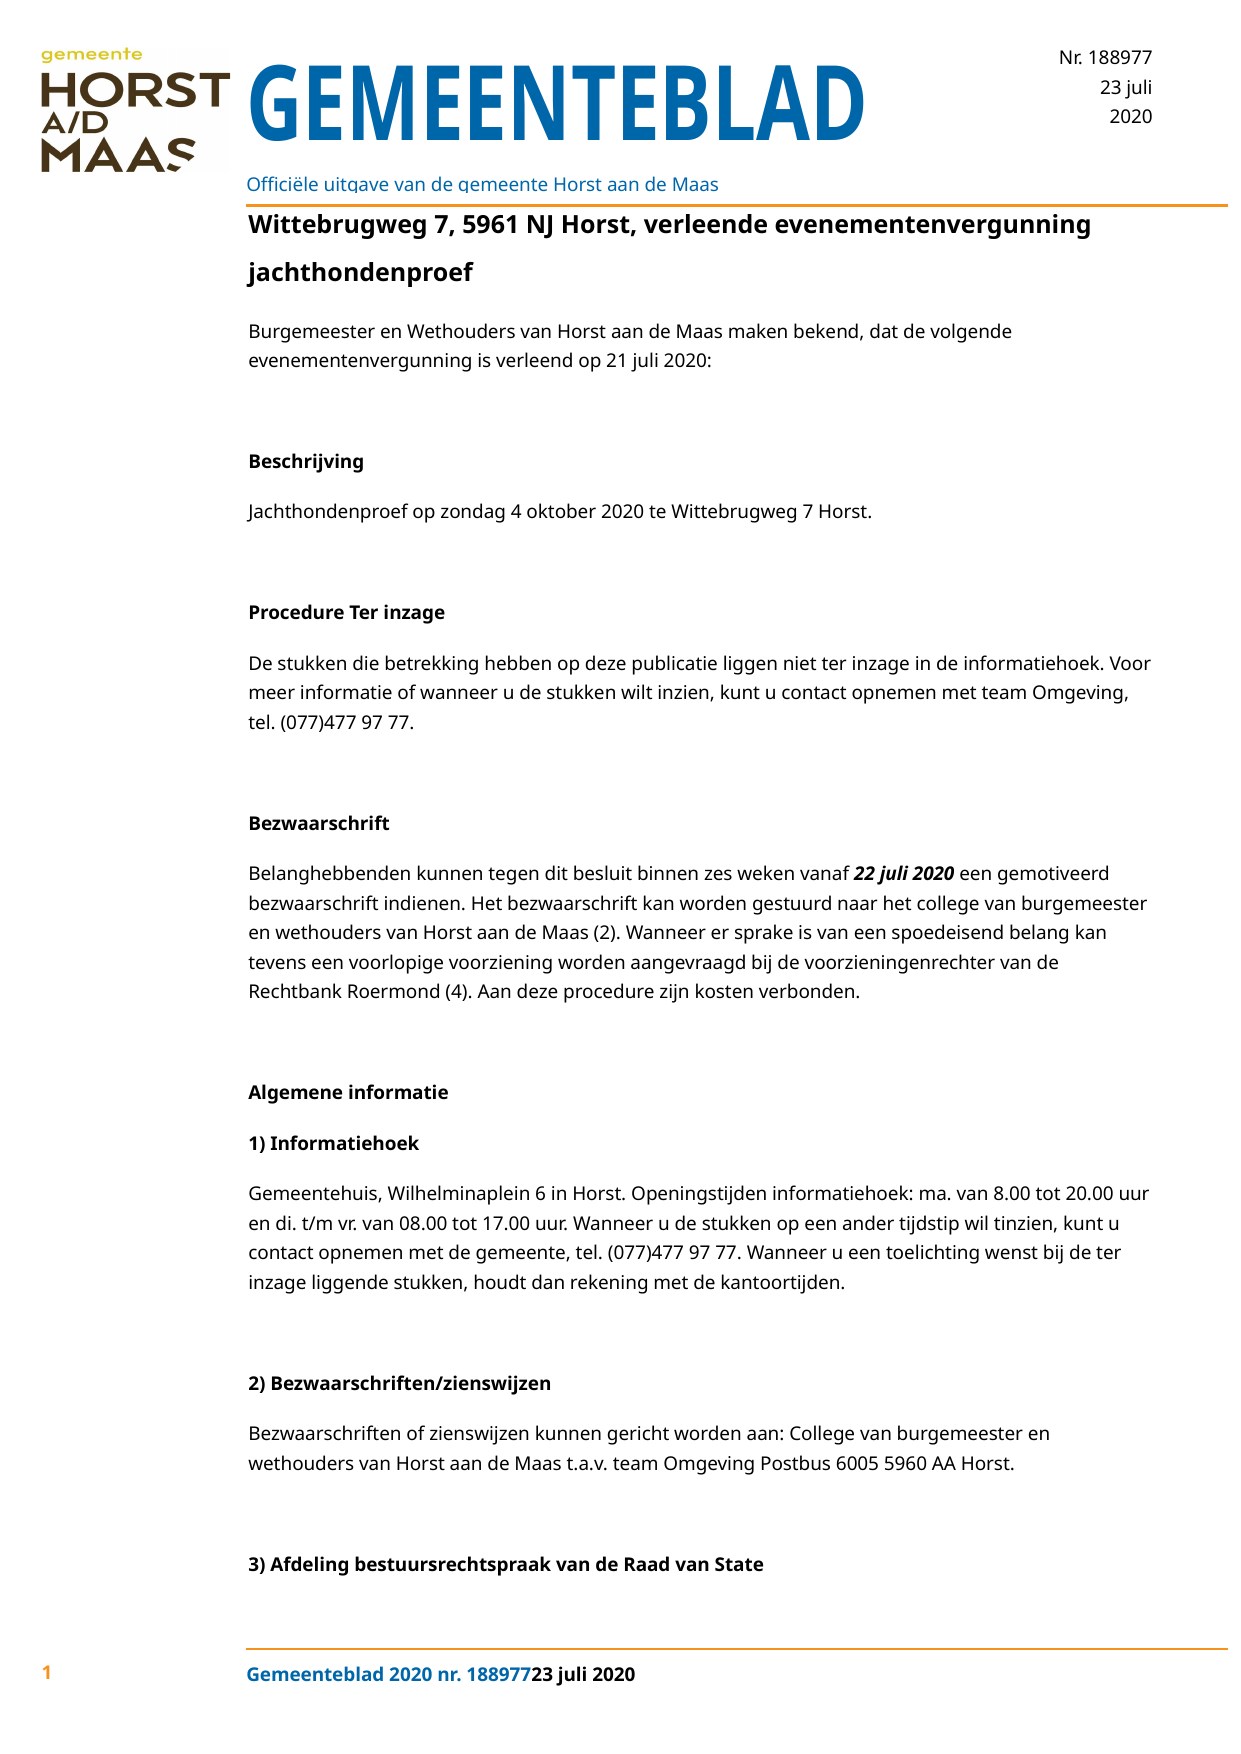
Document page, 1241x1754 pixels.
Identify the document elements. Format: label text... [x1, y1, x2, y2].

text Algemene informatie [248, 1079, 1152, 1105]
text Jachthondenproef op zondag 4 oktober 2020 te Wittebrugweg 7 Horst. [248, 499, 1152, 524]
text Bezwaarschrift [248, 810, 1152, 836]
text Bezwaarschriften of zienswijzen kunnen gericht worden aan: College van burgemeester en wethouders van Horst aan de Maas t.a.v. team Omgeving Postbus 6005 5960 AA Horst. [248, 1420, 1152, 1476]
text Procedure Ter inzage [248, 599, 1152, 625]
text Wittebrugweg 7, 5961 NJ Horst, verleende evenementenvergunning jachthondenproef [248, 207, 1152, 288]
text De stukken die betrekking hebben op deze publicatie liggen niet ter inzage in de informatiehoek. Voor meer informatie of wanneer u de stukken wilt inzien, kunt u contact opnemen met team Omgeving, tel. (077)477 97 77. [248, 650, 1152, 735]
text 3) Afdeling bestuursrechtspraak van de Raad van State [248, 1551, 1152, 1577]
text Belanghebbenden kunnen tegen dit besluit binnen zes weken vanaf 22 juli 2020 een gemotiveerd bezwaarschrift indienen. Het bezwaarschrift kan worden gestuurd naar het college van burgemeester en wethouders van Horst aan de Maas (2). Wanneer er sprake is van een spoedeisend belang kan tevens een voorlopige voorziening worden aangevraagd bij de voorzieningenrechter van de Rechtbank Roermond (4). Aan deze procedure zijn kosten verbonden. [248, 860, 1152, 1004]
picture [41, 47, 231, 172]
text Burgemeester en Wethouders van Horst aan de Maas maken bekend, dat de volgende evenementenvergunning is verleend op 21 juli 2020: [248, 318, 1152, 373]
text Beschrijving [248, 448, 1152, 474]
text 1) Informatiehoek [248, 1130, 1152, 1156]
text Gemeentehuis, Wilhelminaplein 6 in Horst. Openingstijden informatiehoek: ma. van 8.00 tot 20.00 uur en di. t/m vr. van 08.00 tot 17.00 uur. Wanneer u de stukken op een ander tijdstip wil tinzien, kunt u contact opnemen met de gemeente, tel. (077)477 97 77. Wanneer u een toelichting wenst bij de ter inzage liggende stukken, houdt dan rekening met de kantoortijden. [248, 1180, 1152, 1295]
text 2) Bezwaarschriften/zienswijzen [248, 1370, 1152, 1396]
